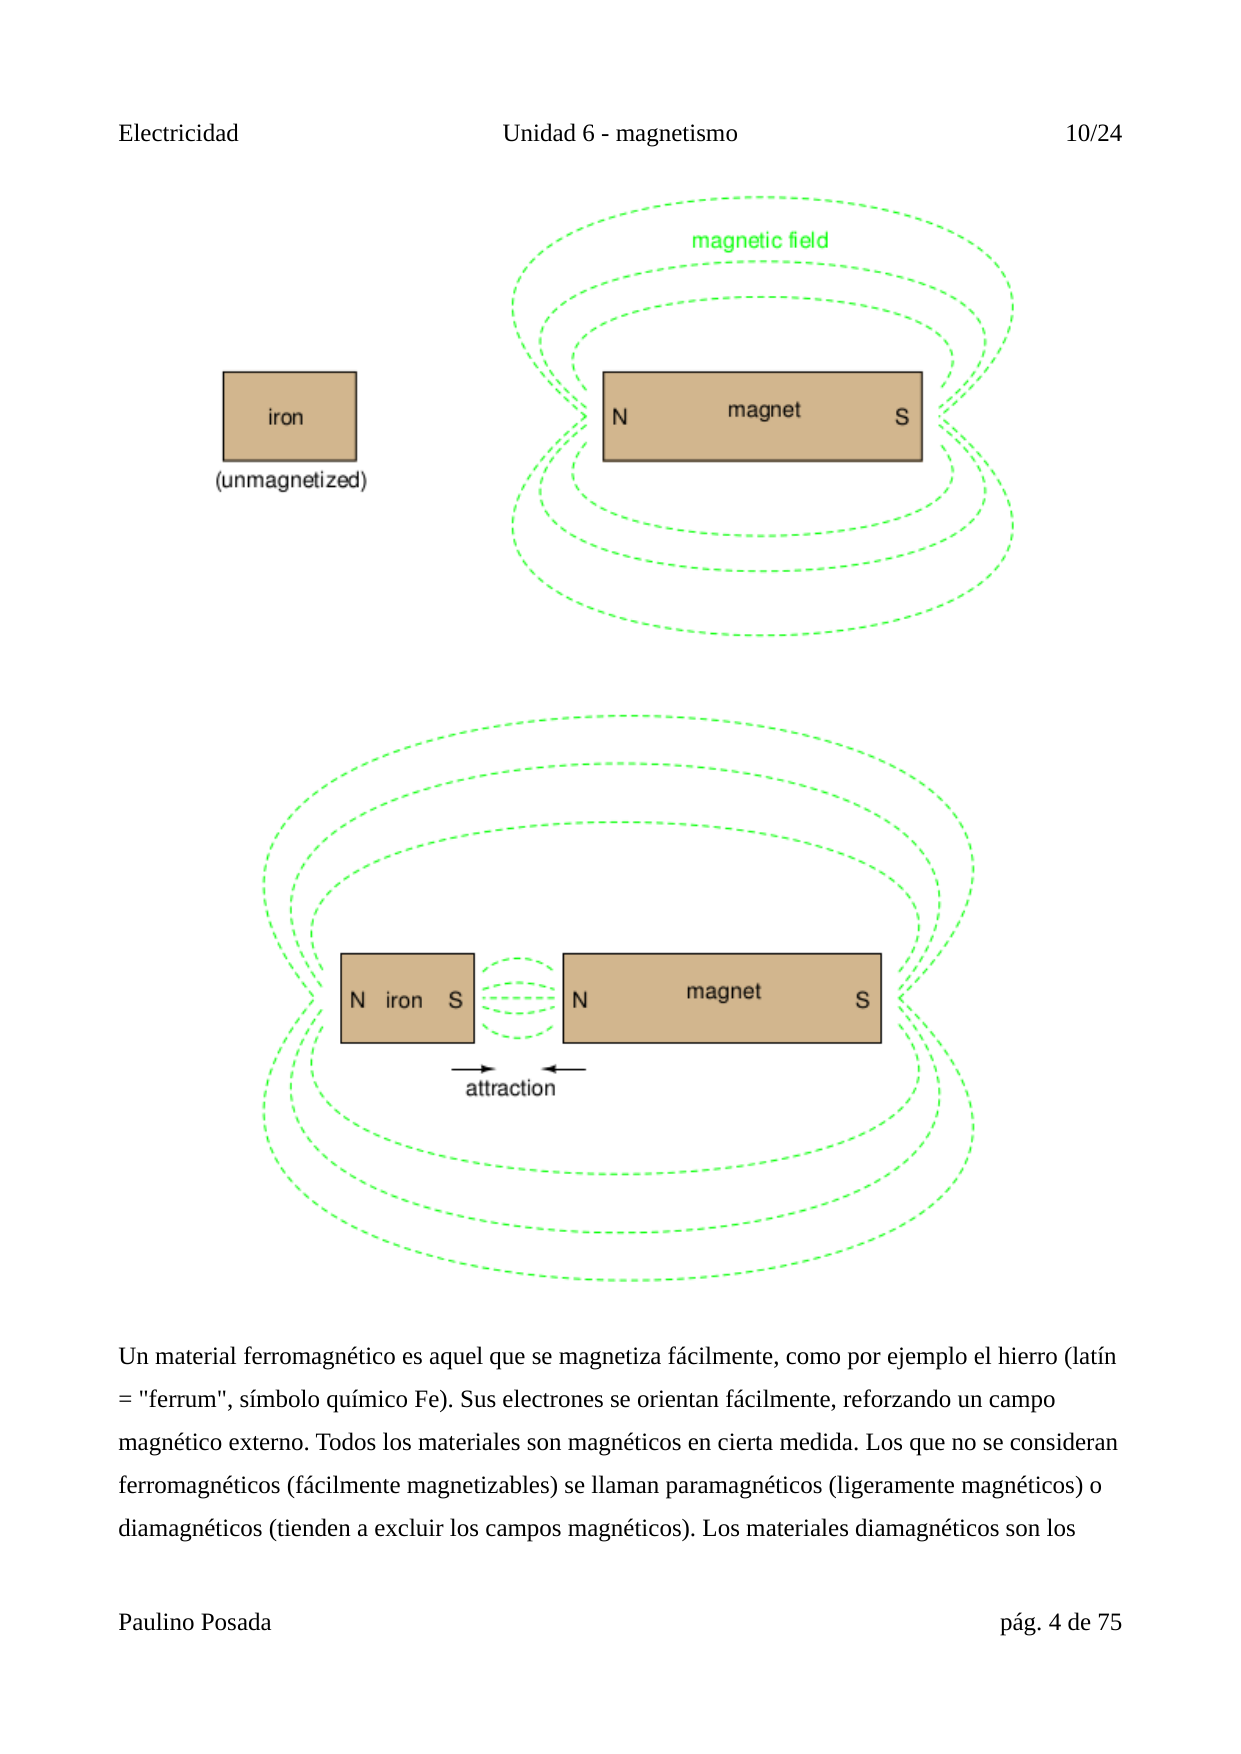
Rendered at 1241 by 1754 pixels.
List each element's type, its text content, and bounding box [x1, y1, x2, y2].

text Un material ferromagnético es aquel que se magnetiza fácilmente, como por ejemplo el hierro (latín = "ferrum", símbolo químico Fe). Sus electrones se orientan fácilmente, reforzando un campo magnético externo. Todos los materiales son magnéticos en cierta medida. Los que no se consideran ferromagnéticos (fácilmente magnetizables) se llaman paramagnéticos (ligeramente magnéticos) o diamagnéticos (tienden a excluir los campos magnéticos). Los materiales diamagnéticos son los [118, 1341, 1122, 1542]
picture [198, 176, 1042, 655]
picture [231, 709, 1009, 1293]
